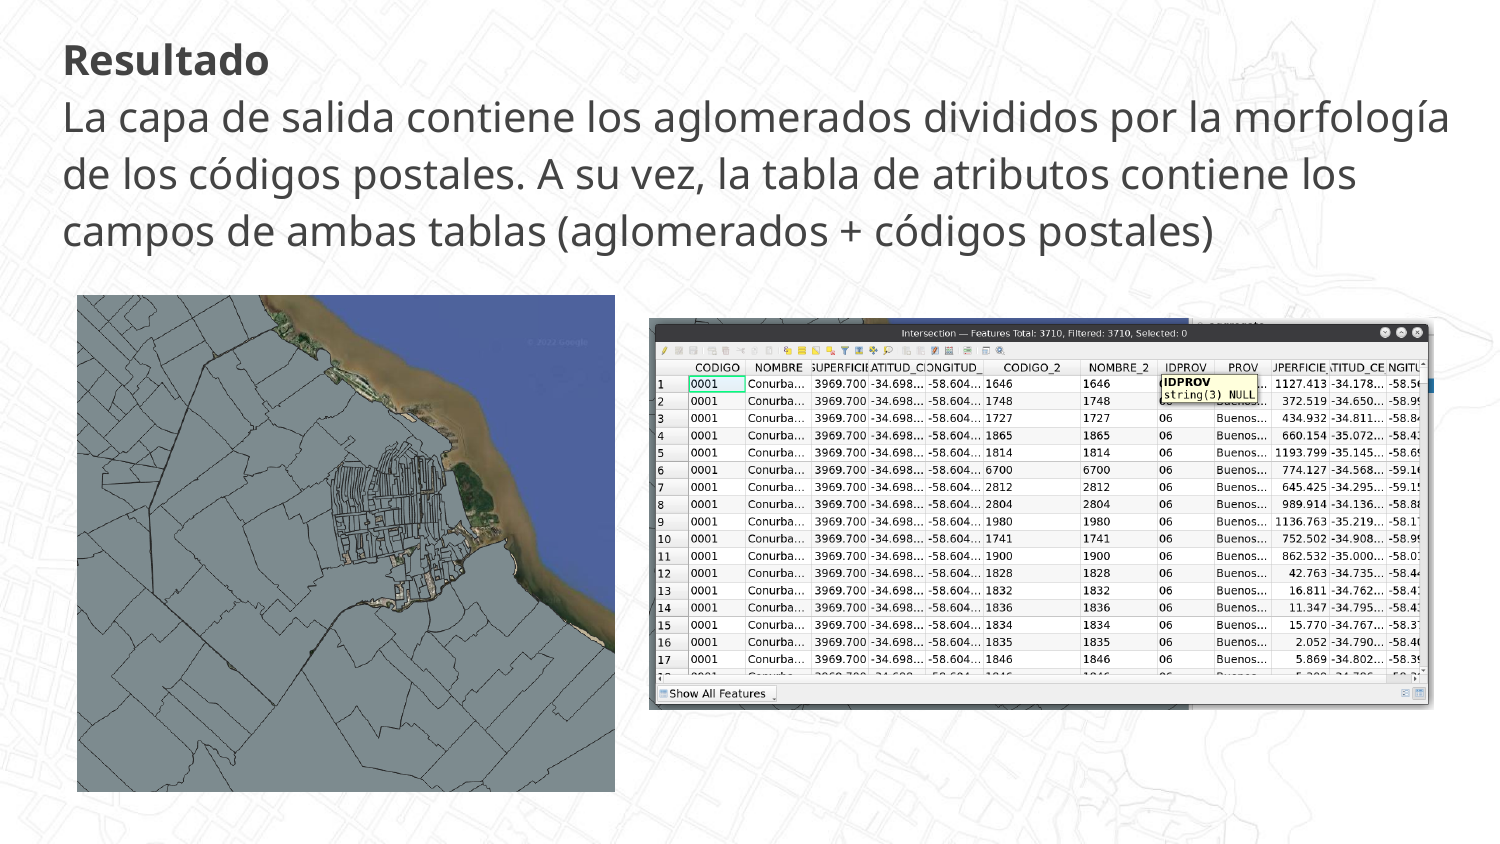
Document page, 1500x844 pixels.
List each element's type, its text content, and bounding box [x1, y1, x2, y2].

text_box Resultado La capa de salida contiene los aglomerados divididos por la morfología de los códigos postales. A su vez, la tabla de atributos contiene los campos de ambas tablas (aglomerados + códigos postales) [47, 23, 1477, 391]
picture [0, 0, 1500, 844]
